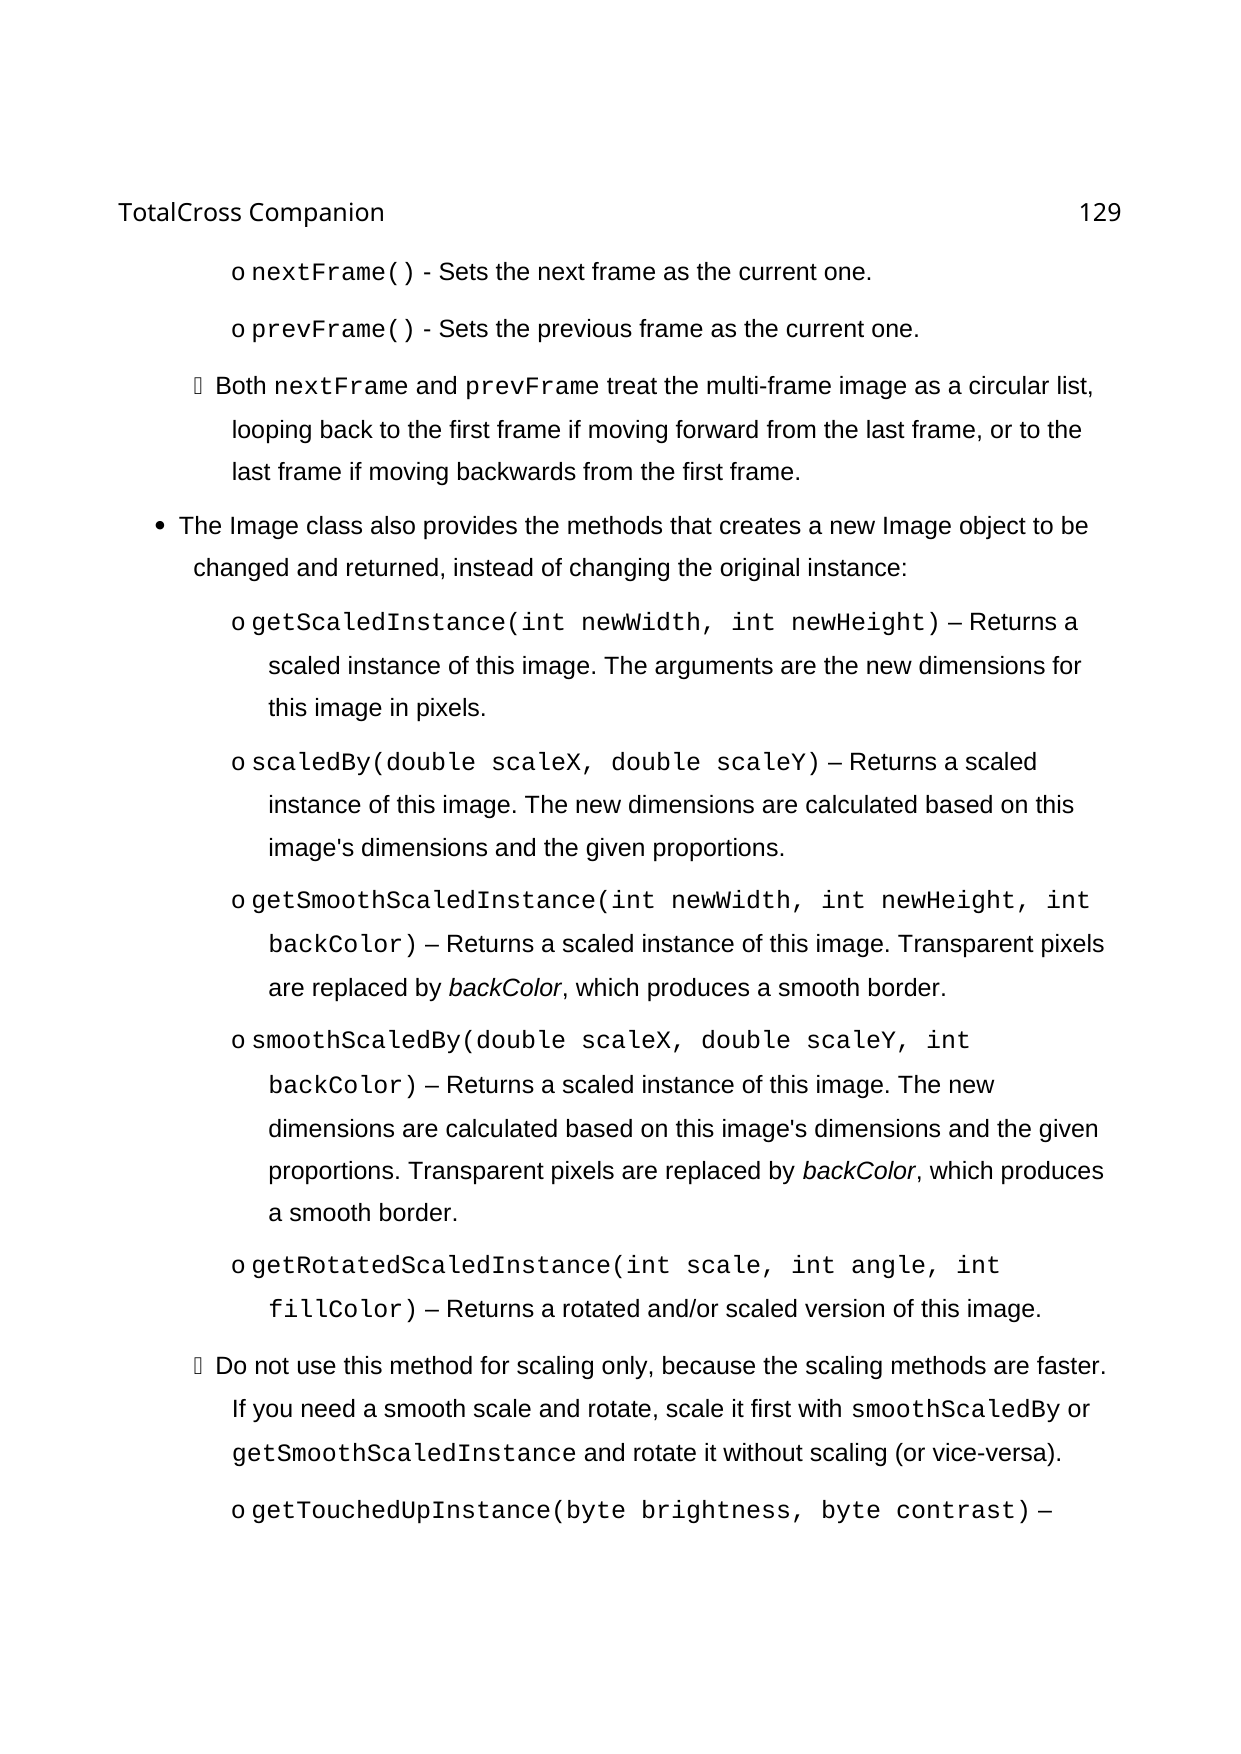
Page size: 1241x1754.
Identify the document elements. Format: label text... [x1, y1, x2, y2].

list nextFrame() - Sets the next frame as the current one. [231, 258, 1122, 288]
list Both nextFrame and prevFrame treat the multi-frame image as a circular list, looping back to the first frame if moving forward from the last frame, or to the last frame if moving backwards from the first frame. [194, 372, 1122, 486]
list smoothScaledBy(double scaleX, double scaleY, int backColor) – Returns a scaled instance of this image. The new dimensions are calculated based on this image's dimensions and the given proportions. Transparent pixels are replaced by backColor, which produces a smooth border. [231, 1028, 1122, 1227]
list getRotatedScaledInstance(int scale, int angle, int fillColor) – Returns a rotated and/or scaled version of this image. [231, 1252, 1122, 1325]
list Do not use this method for scaling only, because the scaling methods are faster. If you need a smooth scale and rotate, scale it first with smoothScaledBy or getSmoothScaledInstance and rotate it without scaling (or vice-versa). [194, 1352, 1122, 1469]
list getScaledInstance(int newWidth, int newHeight) – Returns a scaled instance of this image. The arguments are the new dimensions for this image in pixels. [231, 608, 1122, 722]
list getSmoothScaledInstance(int newWidth, int newHeight, int backColor) – Returns a scaled instance of this image. Transparent pixels are replaced by backColor, which produces a smooth border. [231, 887, 1122, 1002]
list getTouchedUpInstance(byte brightness, byte contrast) – [231, 1496, 1122, 1526]
list prevFrame() - Sets the previous frame as the current one. [231, 315, 1122, 345]
list scaledBy(double scaleX, double scaleY) – Returns a scaled instance of this image. The new dimensions are calculated based on this image's dimensions and the given proportions. [231, 747, 1122, 861]
list The Image class also provides the methods that creates a new Image object to be changed and returned, instead of changing the original instance: [156, 512, 1122, 582]
